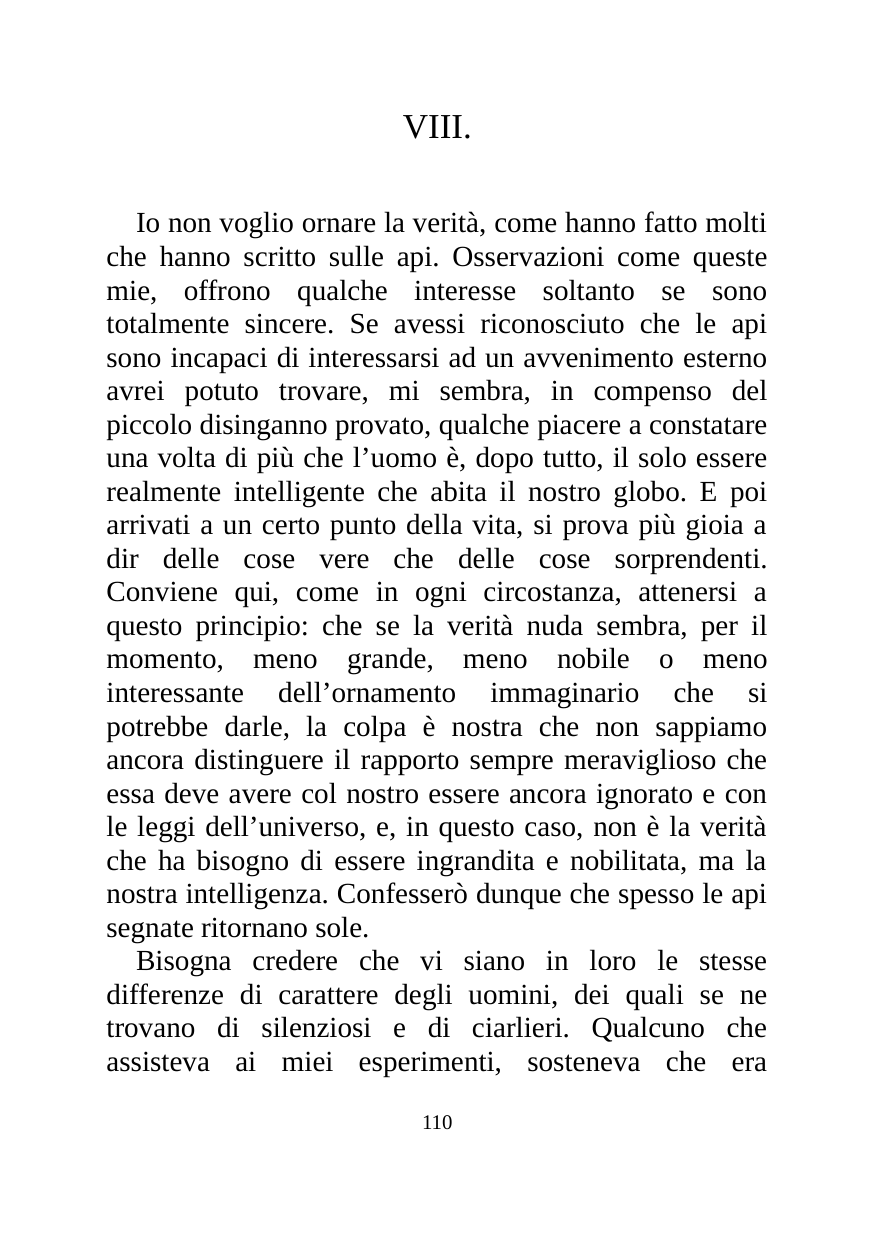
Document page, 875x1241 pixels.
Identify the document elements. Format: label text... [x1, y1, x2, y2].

text Io non voglio ornare la verità, come hanno fatto molti che hanno scritto sulle api. Osservazioni come queste mie, offrono qualche interesse soltanto se sono totalmente sincere. Se avessi riconosciuto che le api sono incapaci di interessarsi ad un avvenimento esterno avrei potuto trovare, mi sembra, in compenso del piccolo disinganno provato, qualche piacere a constatare una volta di più che l’uomo è, dopo tutto, il solo essere realmente intelligente che abita il nostro globo. E poi arrivati a un certo punto della vita, si prova più gioia a dir delle cose vere che delle cose sorprendenti. Conviene qui, come in ogni circostanza, attenersi a questo principio: che se la verità nuda sembra, per il momento, meno grande, meno nobile o meno interessante dell’ornamento immaginario che si potrebbe darle, la colpa è nostra che non sappiamo ancora distinguere il rapporto sempre meraviglioso che essa deve avere col nostro essere ancora ignorato e con le leggi dell’universo, e, in questo caso, non è la verità che ha bisogno di essere ingrandita e nobilitata, ma la nostra intelligenza. Confesserò dunque che spesso le api segnate ritornano sole. [106, 206, 768, 943]
text Bisogna credere che vi siano in loro le stesse differenze di carattere degli uomini, dei quali se ne trovano di silenziosi e di ciarlieri. Qualcuno che assisteva ai miei esperimenti, sosteneva che era [106, 943, 768, 1078]
subtitle VIII. [106, 106, 768, 146]
